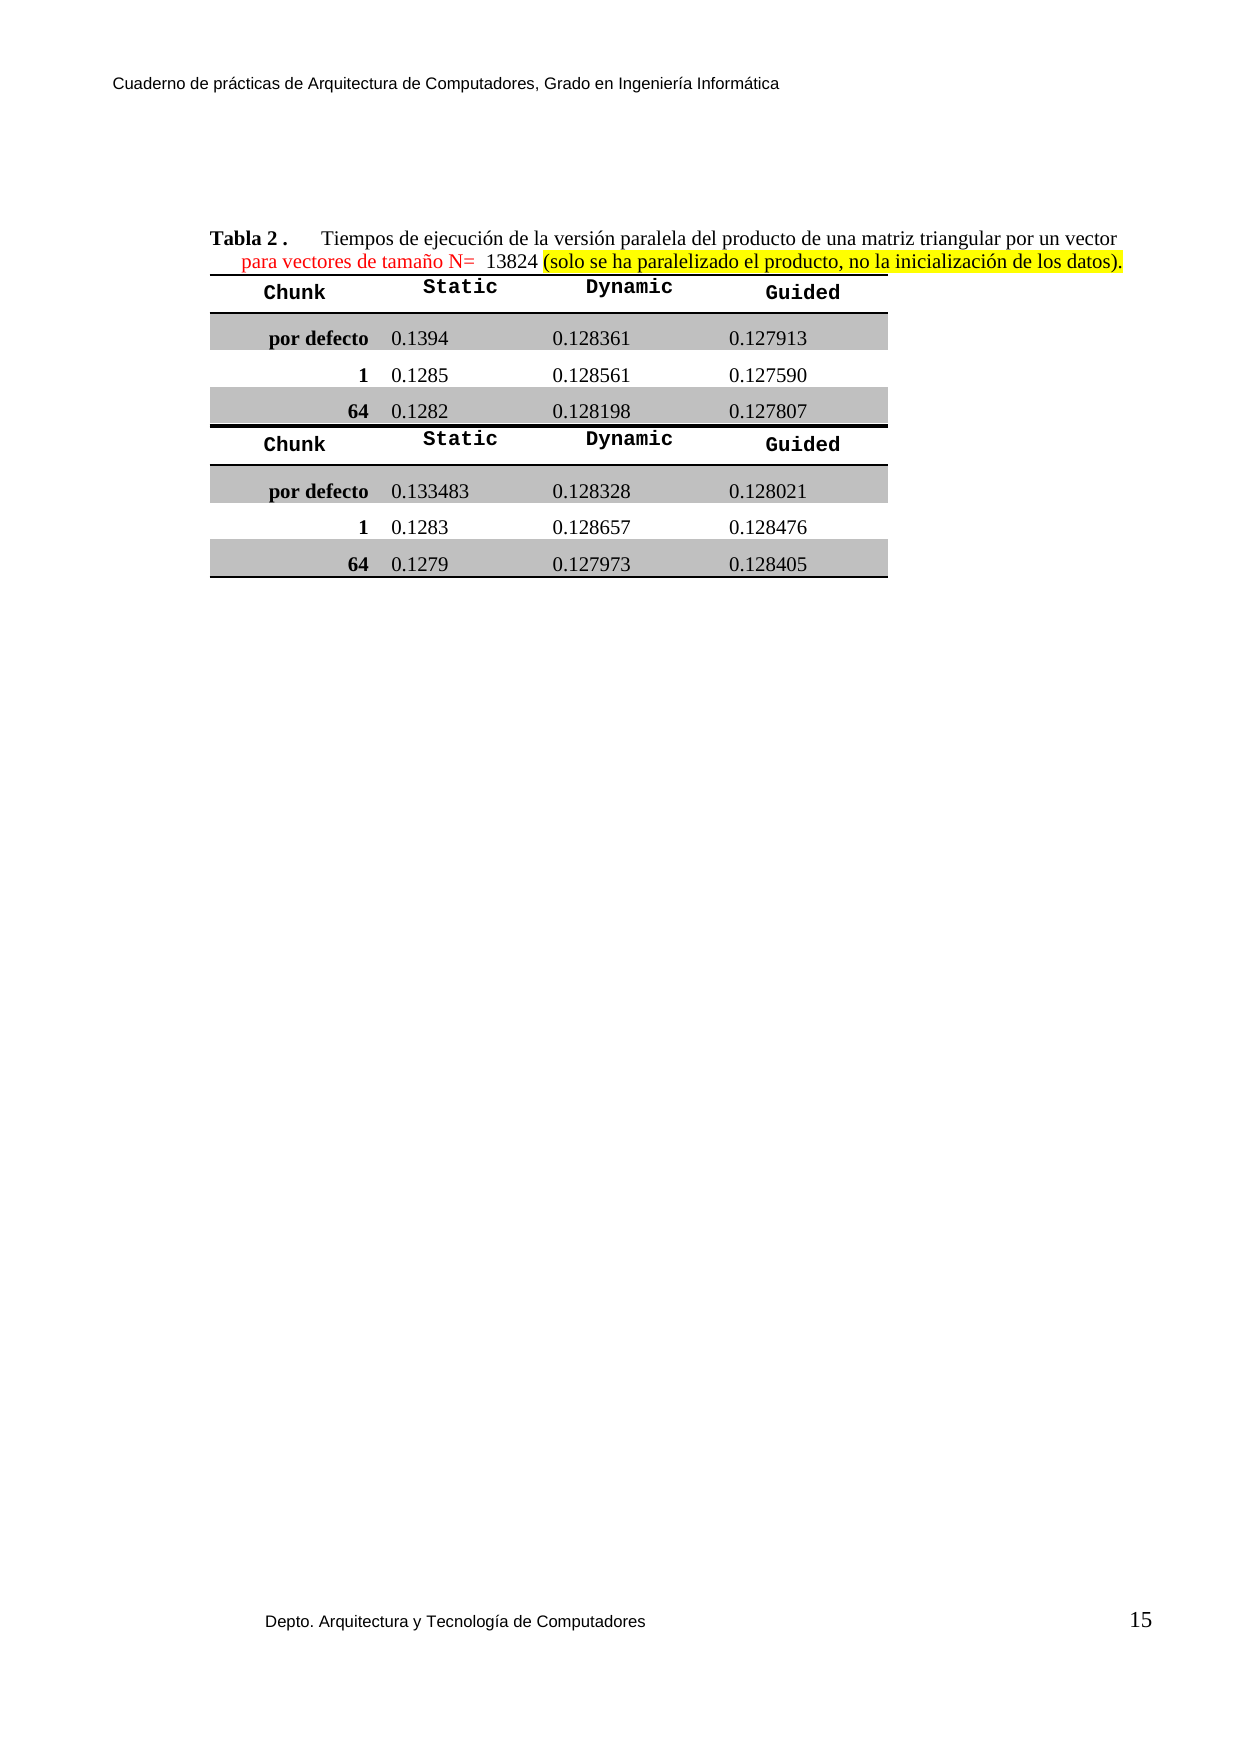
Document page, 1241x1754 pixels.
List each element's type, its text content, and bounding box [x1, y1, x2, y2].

table_cell 1 [210, 350, 380, 387]
table_cell [112, 274, 1140, 426]
table_cell por defecto [210, 314, 380, 350]
table_header Dynamic [541, 276, 718, 312]
table_header Tiempos de ejecución de la versión paralela del producto de una matriz triangular por un vector para vectores de tamaño N= 13824 (solo se ha paralelizado el producto, no la inicialización de los datos). [112, 200, 1140, 273]
table_cell 0.128361 [541, 314, 718, 350]
table_header Chunk [210, 428, 380, 464]
table_header Static [380, 428, 541, 464]
table_cell 0.128405 [718, 539, 888, 576]
table_cell 0.127807 [718, 387, 888, 423]
table_cell 0.1279 [380, 539, 541, 576]
table_cell 0.128476 [718, 503, 888, 539]
table_cell 0.1285 [380, 350, 541, 387]
table_cell 0.128198 [541, 387, 718, 423]
table_header Guided [718, 428, 888, 464]
table_cell 64 [210, 387, 380, 423]
table_cell 64 [210, 539, 380, 576]
table_header Static [380, 276, 541, 312]
table_cell 0.133483 [380, 466, 541, 503]
table_cell 0.128657 [541, 503, 718, 539]
table_cell 0.1283 [380, 503, 541, 539]
table_cell 0.1394 [380, 314, 541, 350]
table_cell 0.128328 [541, 466, 718, 503]
table_header Guided [718, 276, 888, 312]
table_cell 0.128021 [718, 466, 888, 503]
table_cell 0.127913 [718, 314, 888, 350]
table_header Dynamic [541, 428, 718, 464]
table_header Chunk [210, 276, 380, 312]
table_header [888, 426, 1140, 578]
table_cell 0.128561 [541, 350, 718, 387]
table_cell 1 [210, 503, 380, 539]
table_header [112, 426, 210, 578]
table_cell 0.1282 [380, 387, 541, 423]
table_cell 0.127973 [541, 539, 718, 576]
table_cell por defecto [210, 466, 380, 503]
table_cell 0.127590 [718, 350, 888, 387]
